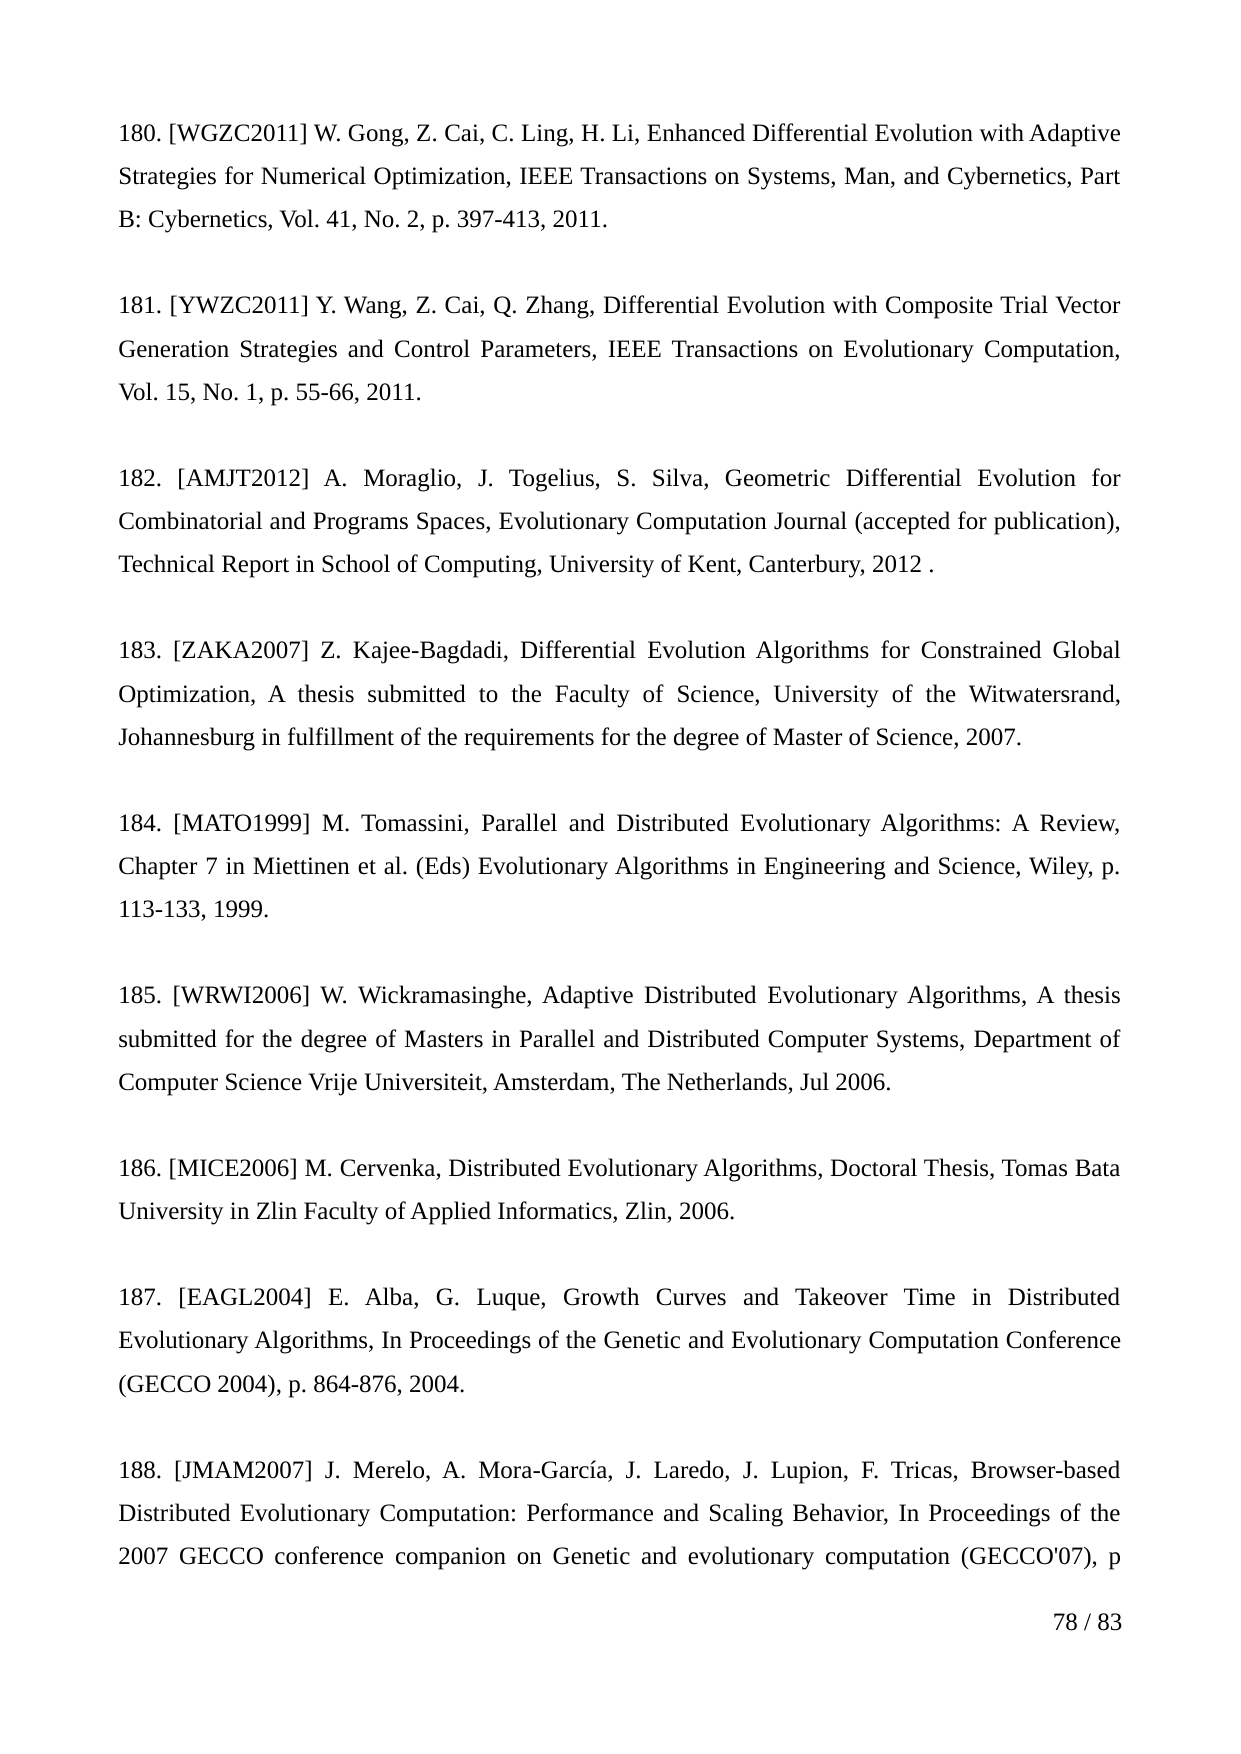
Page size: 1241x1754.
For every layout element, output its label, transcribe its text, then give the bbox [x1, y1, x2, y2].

text 181. [YWZC2011] Y. Wang, Z. Cai, Q. Zhang, Differential Evolution with Composite Trial Vector Generation Strategies and Control Parameters, IEEE Transactions on Evolutionary Computation, Vol. 15, No. 1, p. 55-66, 2011. [118, 291, 1122, 406]
text 186. [MICE2006] M. Cervenka, Distributed Evolutionary Algorithms, Doctoral Thesis, Tomas Bata University in Zlin Faculty of Applied Informatics, Zlin, 2006. [118, 1153, 1122, 1225]
text 187. [EAGL2004] E. Alba, G. Luque, Growth Curves and Takeover Time in Distributed Evolutionary Algorithms, In Proceedings of the Genetic and Evolutionary Computation Conference (GECCO 2004), p. 864-876, 2004. [118, 1282, 1122, 1397]
text 188. [JMAM2007] J. Merelo, A. Mora-García, J. Laredo, J. Lupion, F. Tricas, Browser-based Distributed Evolutionary Computation: Performance and Scaling Behavior, In Proceedings of the 2007 GECCO conference companion on Genetic and evolutionary computation (GECCO'07), p [118, 1455, 1122, 1570]
text 183. [ZAKA2007] Z. Kajee-Bagdadi, Differential Evolution Algorithms for Constrained Global Optimization, A thesis submitted to the Faculty of Science, University of the Witwatersrand, Johannesburg in fulfillment of the requirements for the degree of Master of Science, 2007. [118, 636, 1122, 751]
text 185. [WRWI2006] W. Wickramasinghe, Adaptive Distributed Evolutionary Algorithms, A thesis submitted for the degree of Masters in Parallel and Distributed Computer Systems, Department of Computer Science Vrije Universiteit, Amsterdam, The Netherlands, Jul 2006. [118, 981, 1122, 1096]
text 184. [MATO1999] M. Tomassini, Parallel and Distributed Evolutionary Algorithms: A Review, Chapter 7 in Miettinen et al. (Eds) Evolutionary Algorithms in Engineering and Science, Wiley, p. 113-133, 1999. [118, 808, 1122, 923]
text 180. [WGZC2011] W. Gong, Z. Cai, C. Ling, H. Li, Enhanced Differential Evolution with Adaptive Strategies for Numerical Optimization, IEEE Transactions on Systems, Man, and Cybernetics, Part B: Cybernetics, Vol. 41, No. 2, p. 397-413, 2011. [118, 118, 1122, 233]
text 182. [AMJT2012] A. Moraglio, J. Togelius, S. Silva, Geometric Differential Evolution for Combinatorial and Programs Spaces, Evolutionary Computation Journal (accepted for publication), Technical Report in School of Computing, University of Kent, Canterbury, 2012 . [118, 463, 1122, 578]
